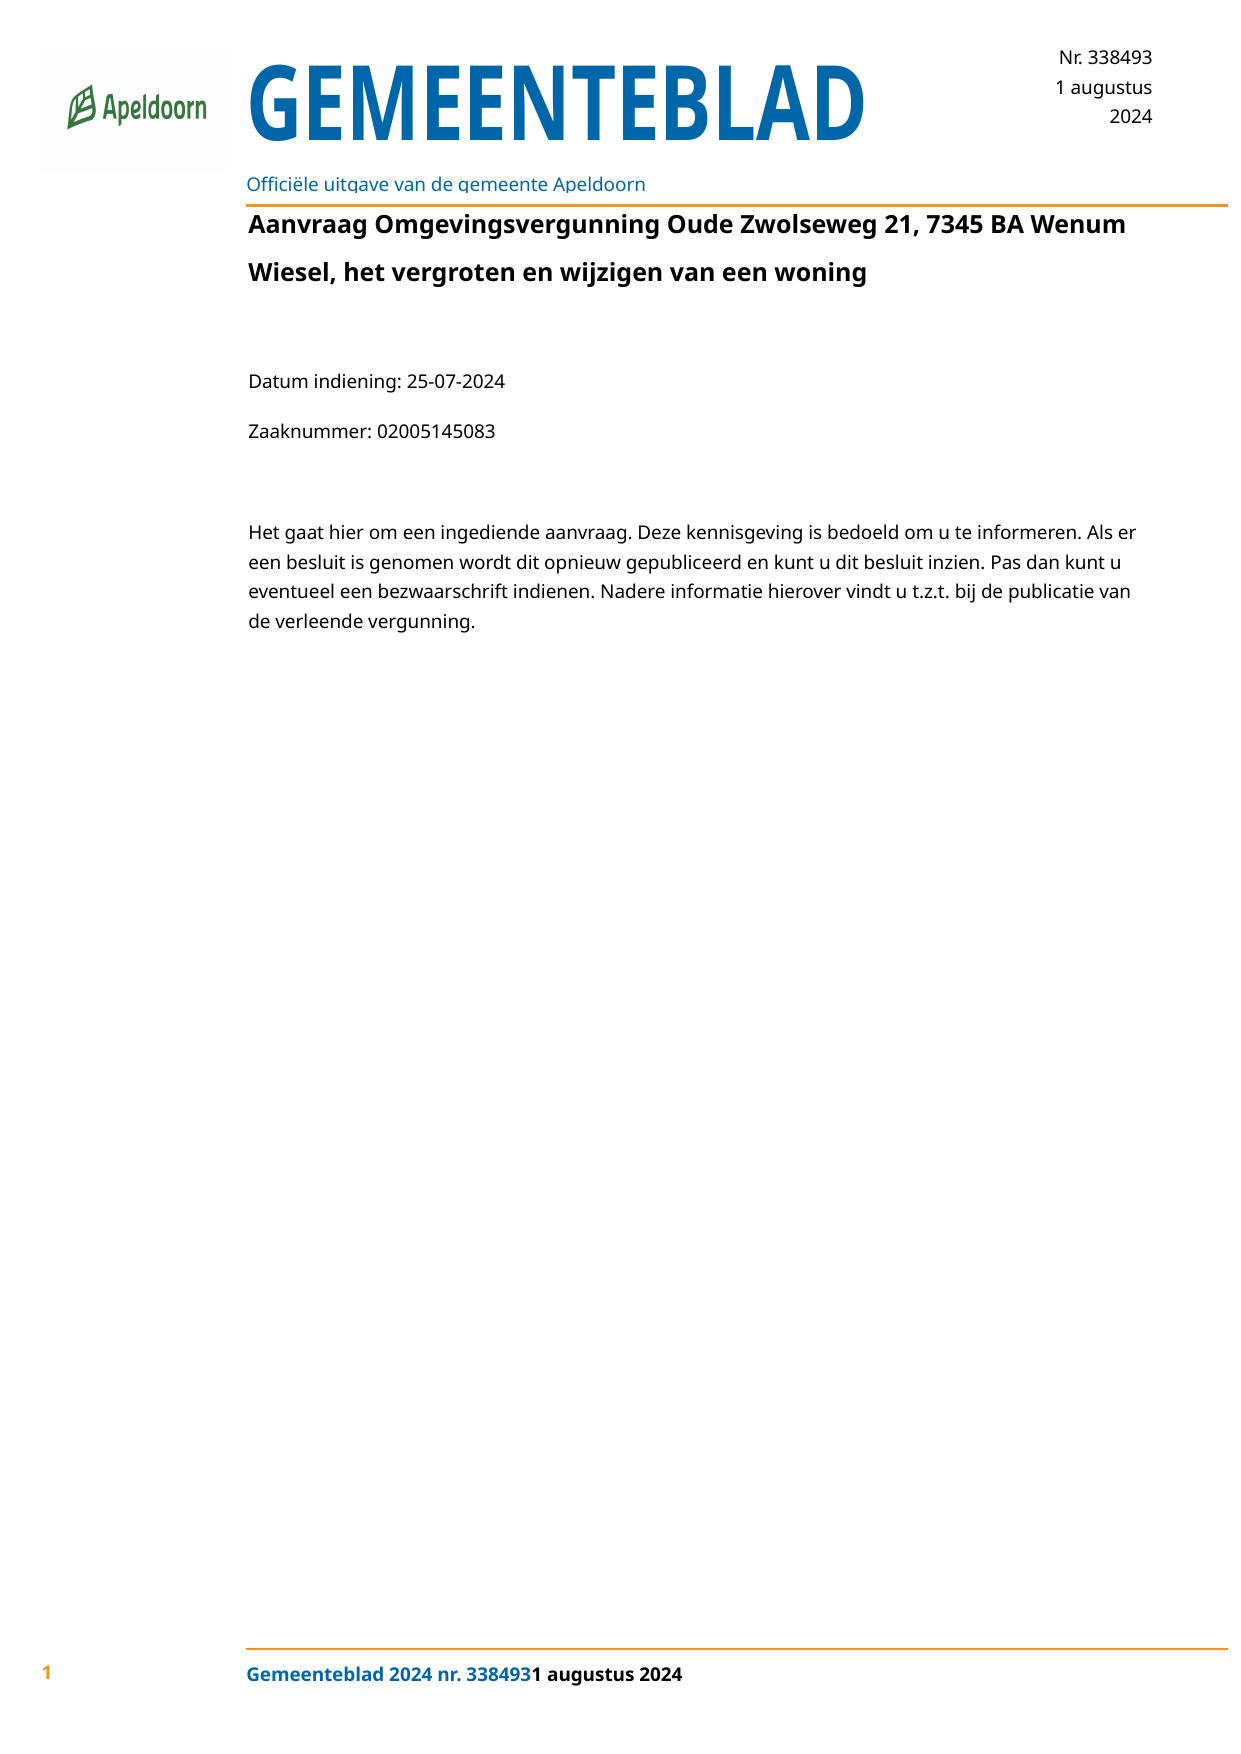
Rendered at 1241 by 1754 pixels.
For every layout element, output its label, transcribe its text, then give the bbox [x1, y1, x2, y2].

text Datum indiening: 25-07-2024 [248, 368, 1152, 394]
text Het gaat hier om een ingediende aanvraag. Deze kennisgeving is bedoeld om u te informeren. Als er een besluit is genomen wordt dit opnieuw gepubliceerd en kunt u dit besluit inzien. Pas dan kunt u eventueel een bezwaarschrift indienen. Nadere informatie hierover vindt u t.z.t. bij de publicatie van de verleende vergunning. [248, 519, 1152, 634]
picture [41, 47, 231, 172]
text Aanvraag Omgevingsvergunning Oude Zwolseweg 21, 7345 BA Wenum Wiesel, het vergroten en wijzigen van een woning [248, 207, 1152, 288]
text Zaaknummer: 02005145083 [248, 419, 1152, 444]
